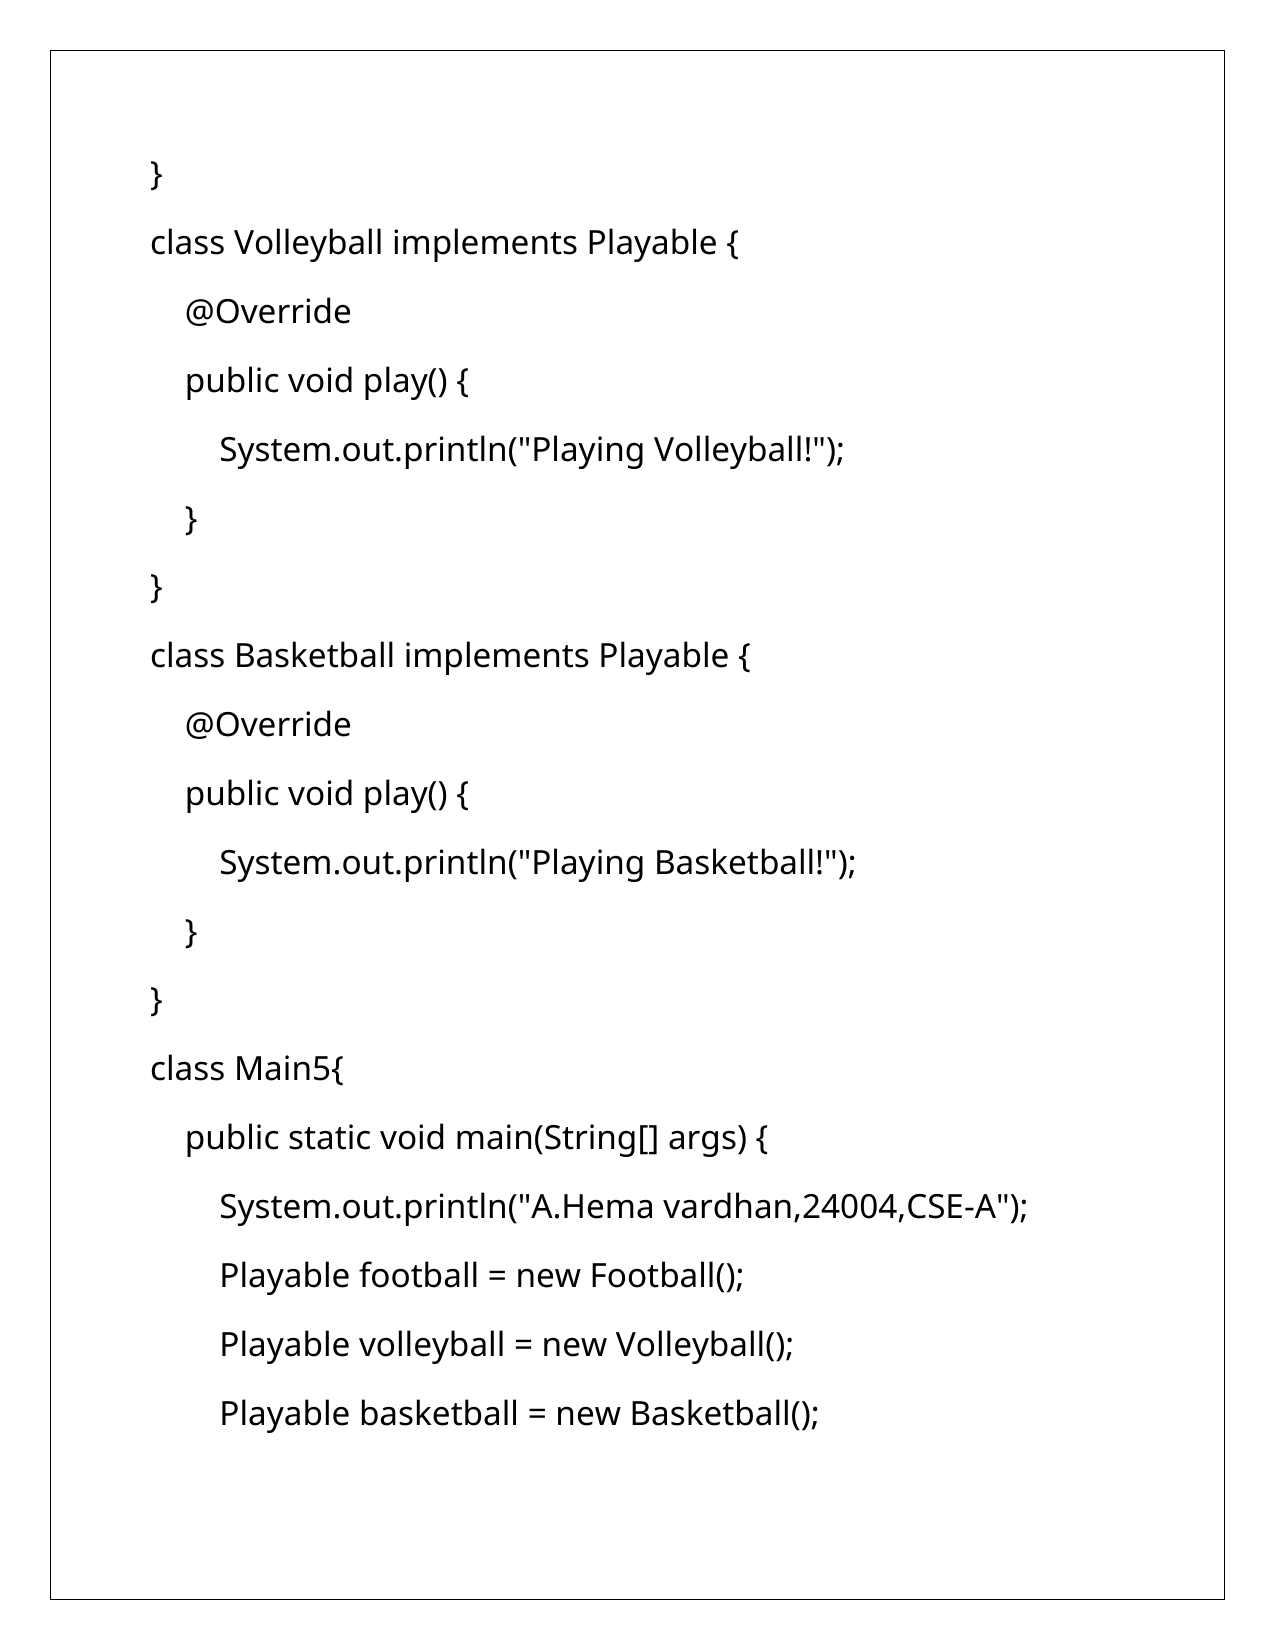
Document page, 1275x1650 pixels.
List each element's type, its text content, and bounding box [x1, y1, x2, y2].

text Playable volleyball = new Volleyball(); [150, 1321, 1125, 1366]
text System.out.println("Playing Basketball!"); [150, 838, 1125, 884]
text class Main5{ [150, 1045, 1125, 1091]
text public static void main(String[] args) { [150, 1114, 1125, 1159]
text public void play() { [150, 770, 1125, 815]
text @Override [150, 288, 1125, 333]
text } [150, 150, 1125, 195]
text class Volleyball implements Playable { [150, 219, 1125, 264]
text Playable basketball = new Basketball(); [150, 1389, 1125, 1435]
text @Override [150, 701, 1125, 746]
text public void play() { [150, 357, 1125, 402]
text } [150, 976, 1125, 1022]
text System.out.println("Playing Volleyball!"); [150, 425, 1125, 471]
text } [150, 563, 1125, 608]
text } [150, 494, 1125, 540]
text } [150, 907, 1125, 953]
text System.out.println("A.Hema vardhan,24004,CSE-A"); [150, 1183, 1125, 1228]
text Playable football = new Football(); [150, 1252, 1125, 1297]
text class Basketball implements Playable { [150, 632, 1125, 677]
